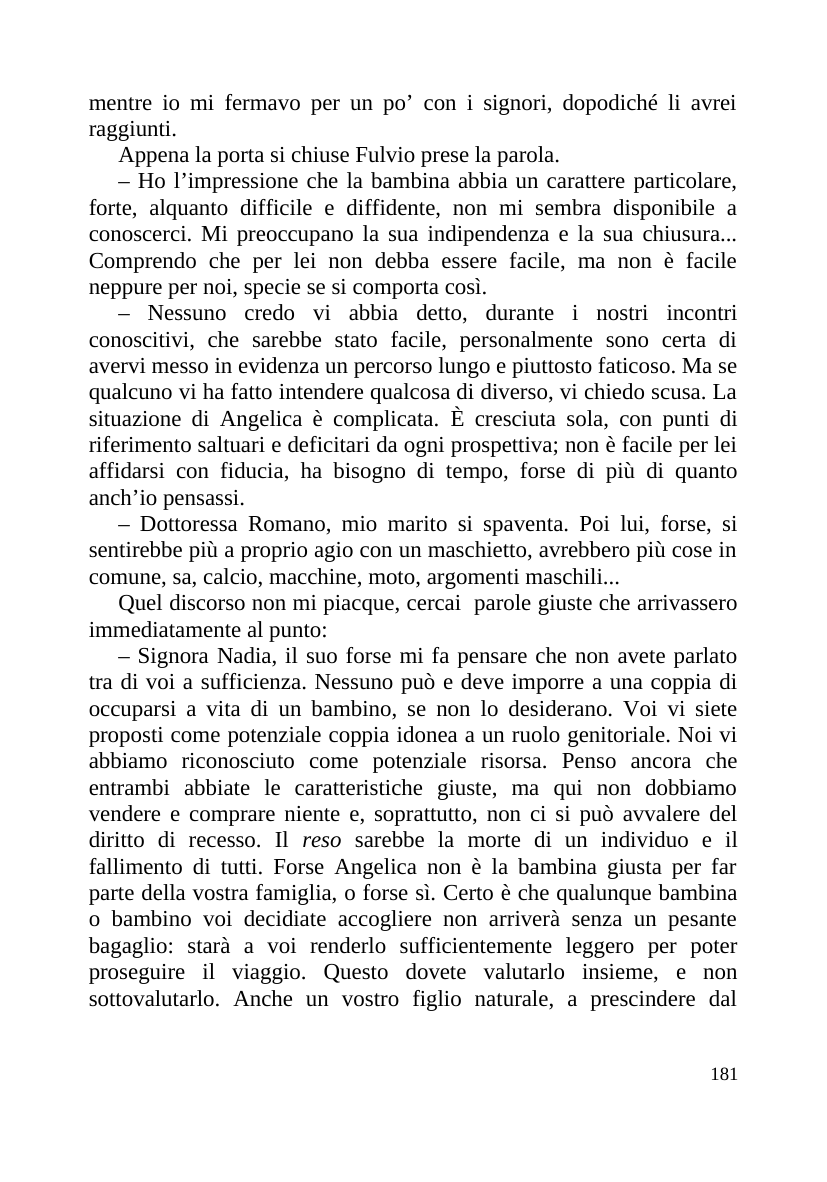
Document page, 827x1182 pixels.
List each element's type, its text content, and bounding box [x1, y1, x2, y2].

text – Nessuno credo vi abbia detto, durante i nostri incontri conoscitivi, che sarebbe stato facile, personalmente sono certa di avervi messo in evidenza un percorso lungo e piuttosto faticoso. Ma se qualcuno vi ha fatto intendere qualcosa di diverso, vi chiedo scusa. La situazione di Angelica è complicata. è cresciuta sola, con punti di riferimento saltuari e deficitari da ogni prospettiva; non è facile per lei affidarsi con fiducia, ha bisogno di tempo, forse di più di quanto anch’io pensassi. [88, 299, 738, 510]
text mentre io mi fermavo per un po’ con i signori, dopodiché li avrei raggiunti. [88, 88, 738, 141]
text ‒ Signora Nadia, il suo forse mi fa pensare che non avete parlato tra di voi a sufficienza. Nessuno può e deve imporre a una coppia di occuparsi a vita di un bambino, se non lo desiderano. Voi vi siete proposti come potenziale coppia idonea a un ruolo genitoriale. Noi vi abbiamo riconosciuto come potenziale risorsa. Penso ancora che entrambi abbiate le caratteristiche giuste, ma qui non dobbiamo vendere e comprare niente e, soprattutto, non ci si può avvalere del diritto di recesso. Il reso sarebbe la morte di un individuo e il fallimento di tutti. Forse Angelica non è la bambina giusta per far parte della vostra famiglia, o forse sì. Certo è che qualunque bambina o bambino voi decidiate accogliere non arriverà senza un pesante bagaglio: starà a voi renderlo sufficientemente leggero per poter proseguire il viaggio. Questo dovete valutarlo insieme, e non sottovalutarlo. Anche un vostro figlio naturale, a prescindere dal [88, 642, 738, 1011]
text Appena la porta si chiuse Fulvio prese la parola. [88, 141, 738, 168]
text – Dottoressa Romano, mio marito si spaventa. Poi lui, forse, si sentirebbe più a proprio agio con un maschietto, avrebbero più cose in comune, sa, calcio, macchine, moto, argomenti maschili... [88, 510, 738, 589]
text Quel discorso non mi piacque, cercai parole giuste che arrivassero immediatamente al punto: [88, 589, 738, 642]
text – Ho l’impressione che la bambina abbia un carattere particolare, forte, alquanto difficile e diffidente, non mi sembra disponibile a conoscerci. Mi preoccupano la sua indipendenza e la sua chiusura... Comprendo che per lei non debba essere facile, ma non è facile neppure per noi, specie se si comporta così. [88, 168, 738, 299]
